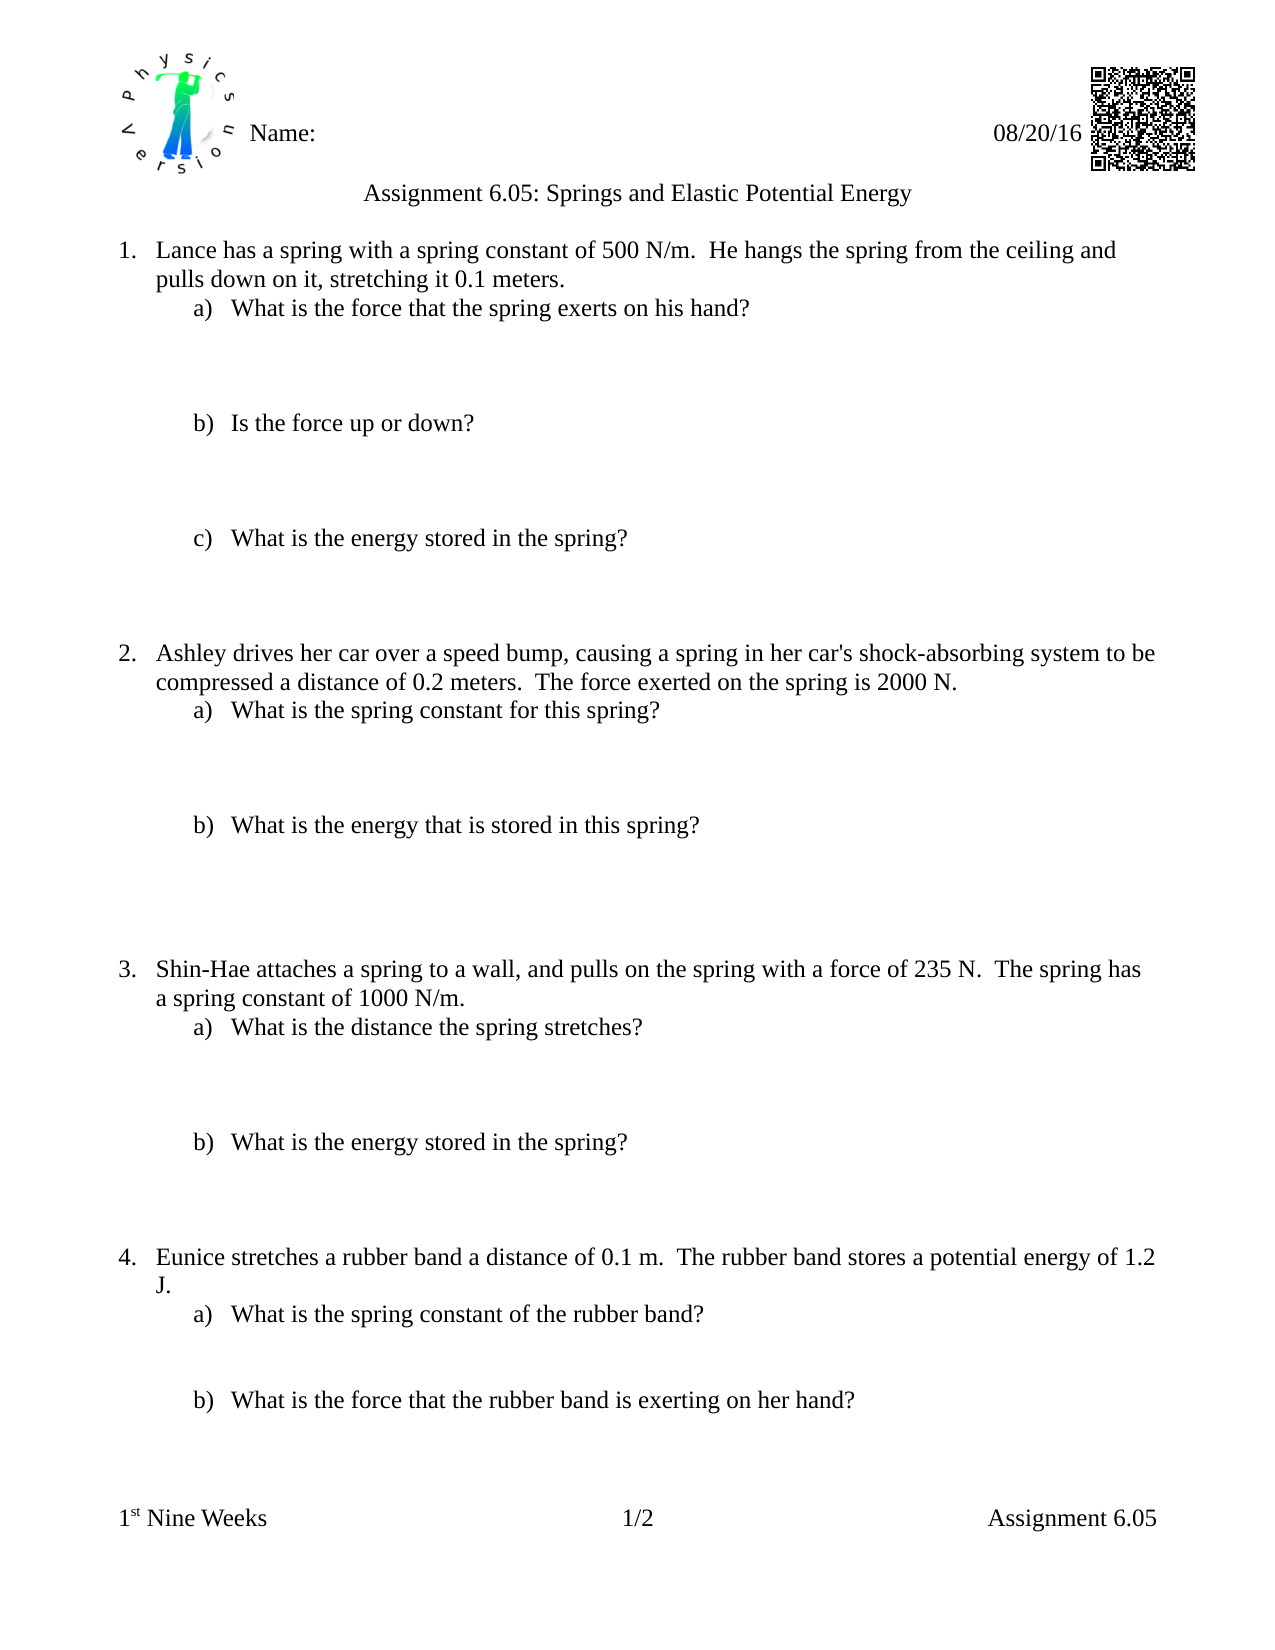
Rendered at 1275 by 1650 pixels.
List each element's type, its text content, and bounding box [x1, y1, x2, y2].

list What is the force that the rubber band is exerting on her hand? [193, 1386, 1157, 1414]
list Lance has a spring with a spring constant of 500 N/m. He hangs the spring from the ceiling and pulls down on it, stretching it 0.1 meters. [118, 236, 1157, 293]
list What is the energy stored in the spring? [193, 1127, 1157, 1156]
list What is the energy that is stored in this spring? [193, 811, 1157, 839]
picture [1082, 58, 1203, 179]
list What is the force that the spring exerts on his hand? [193, 293, 1157, 322]
list What is the spring constant for this spring? [193, 696, 1157, 724]
picture [121, 53, 235, 174]
list Is the force up or down? [193, 408, 1157, 437]
list Shin-Hae attaches a spring to a wall, and pulls on the spring with a force of 235 N. The spring has a spring constant of 1000 N/m. [118, 954, 1157, 1012]
text Assignment 6.05: Springs and Elastic Potential Energy [118, 176, 1157, 207]
list What is the spring constant of the rubber band? [193, 1299, 1157, 1328]
list What is the distance the spring stretches? [193, 1012, 1157, 1041]
list Eunice stretches a rubber band a distance of 0.1 m. The rubber band stores a potential energy of 1.2 J. [118, 1242, 1157, 1299]
list Ashley drives her car over a speed bump, causing a spring in her car's shock-absorbing system to be compressed a distance of 0.2 meters. The force exerted on the spring is 2000 N. [118, 638, 1157, 696]
list What is the energy stored in the spring? [193, 523, 1157, 552]
